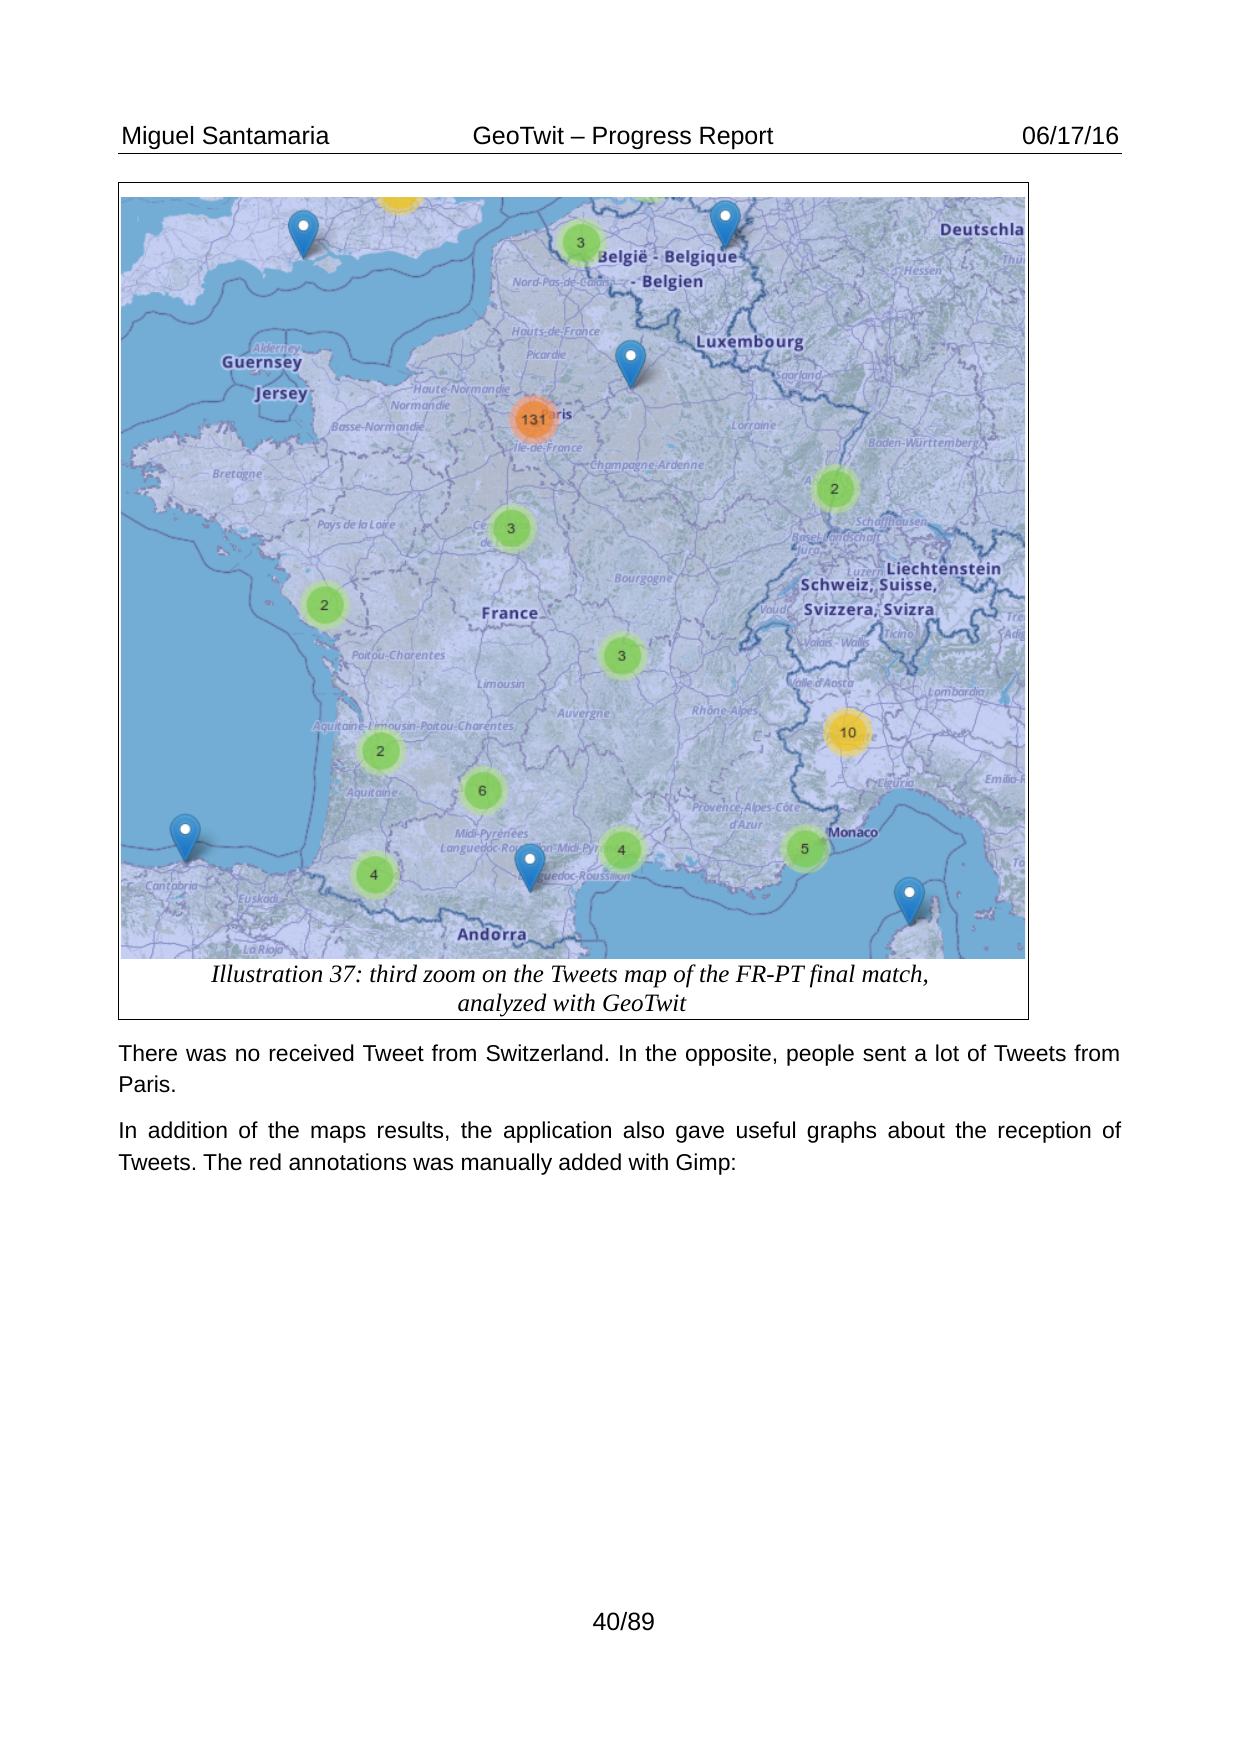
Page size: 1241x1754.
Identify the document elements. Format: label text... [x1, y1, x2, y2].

text There was no received Tweet from Switzerland. In the opposite, people sent a lot of Tweets from Paris. [118, 182, 1122, 1097]
text In addition of the maps results, the application also gave useful graphs about the reception of Tweets. The red annotations was manually added with Gimp: [118, 1117, 1122, 1175]
text Illustration 37: third zoom on the Tweets map of the FR-PT final match, analyzed with GeoTwit [121, 959, 1025, 1016]
picture [120, 197, 1025, 959]
